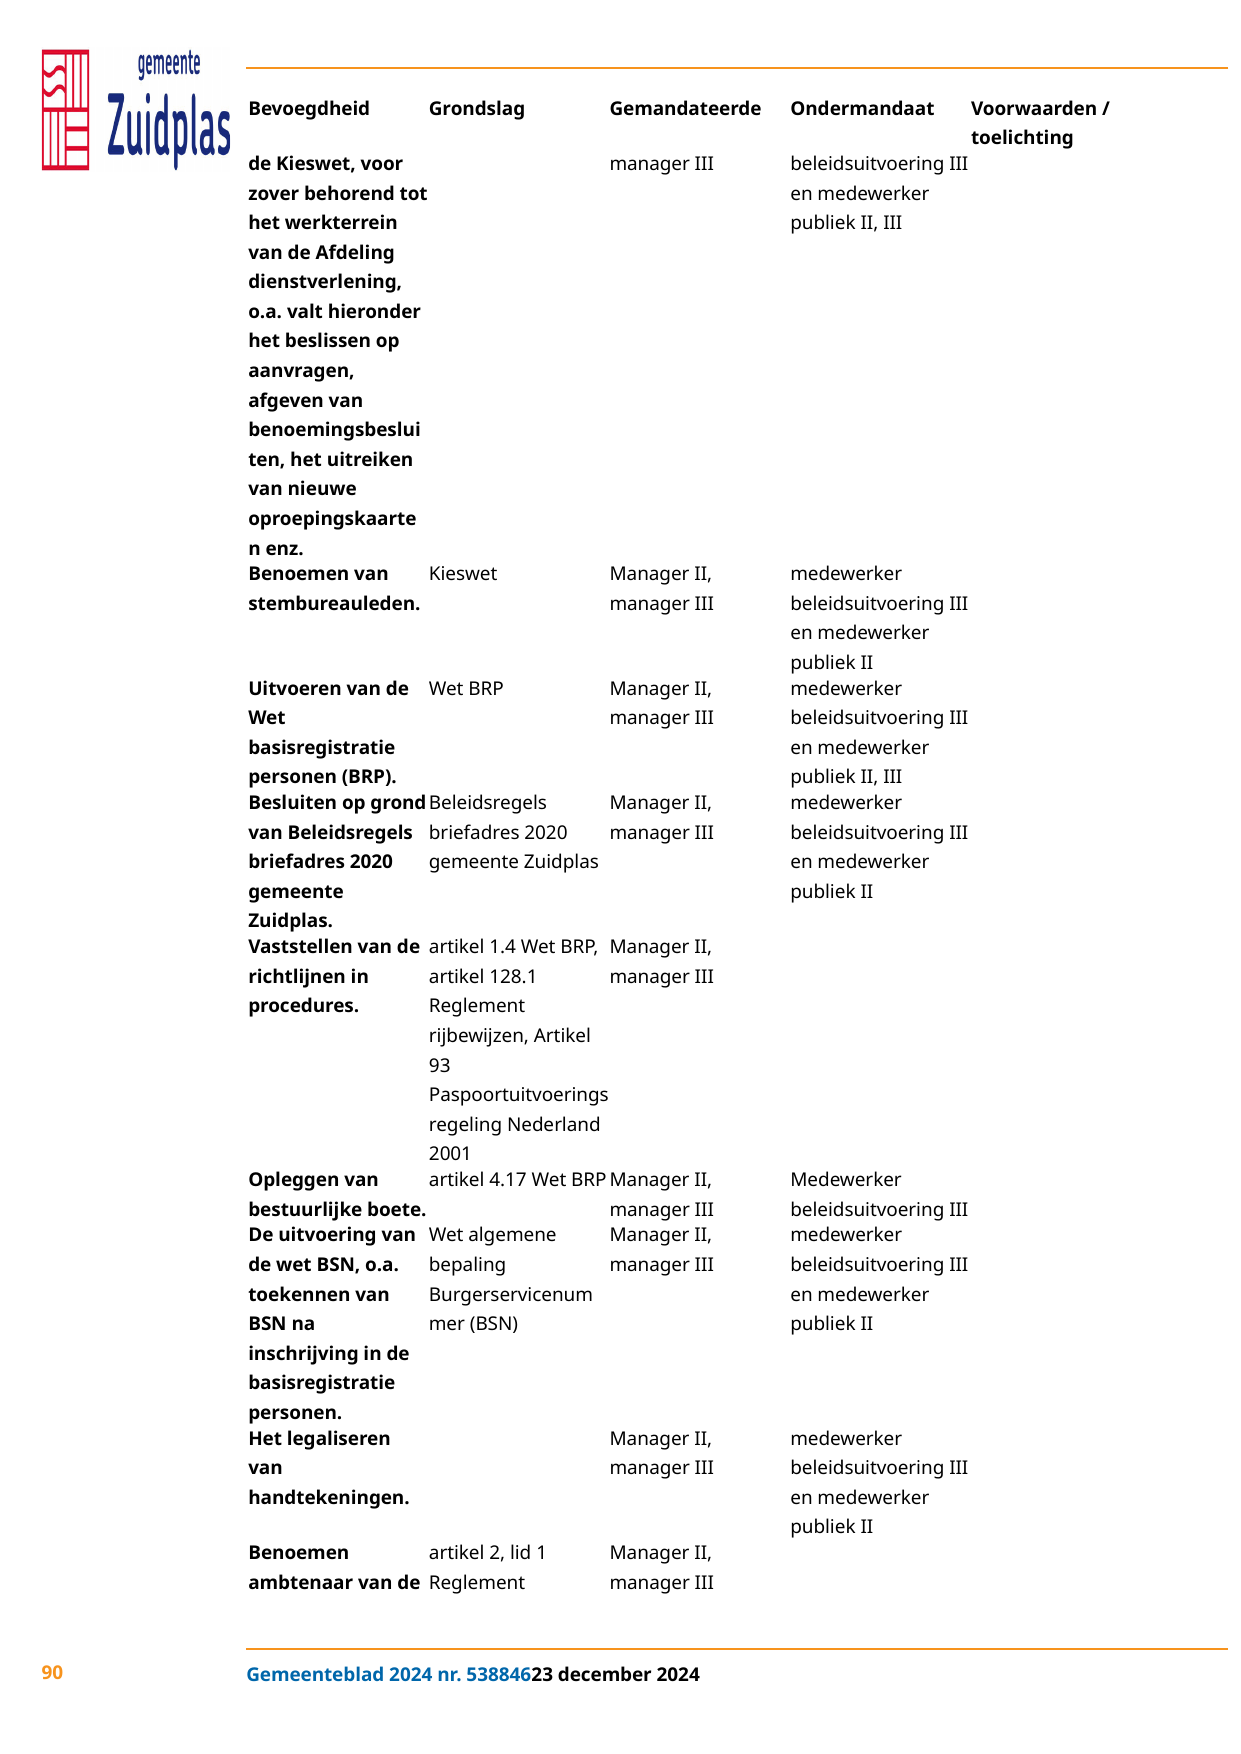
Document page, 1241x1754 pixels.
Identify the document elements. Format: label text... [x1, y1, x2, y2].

table_cell medewerker beleidsuitvoering III en medewerker publiek II [790, 560, 971, 675]
table_cell [971, 1539, 1152, 1594]
table_cell [971, 789, 1152, 933]
table_cell [971, 1425, 1152, 1539]
table_header Voorwaarden / toelichting [971, 95, 1152, 150]
table_cell de Kieswet, voor zover behorend tot het werkterrein van de Afdeling dienstverlening, o.a. valt hieronder het beslissen op aanvragen, afgeven van benoemingsbesluiten, het uitreiken van nieuwe oproepingskaarten enz. [248, 150, 429, 560]
table_cell [971, 150, 1152, 560]
table_cell medewerker beleidsuitvoering III en medewerker publiek II [790, 1222, 971, 1425]
table_header Ondermandaat [790, 95, 971, 150]
table_cell Benoemen ambtenaar van de [248, 1539, 429, 1594]
table_cell [971, 1166, 1152, 1222]
table_cell [790, 1539, 971, 1594]
table_cell Uitvoeren van de Wet basisregistratie personen (BRP). [248, 675, 429, 789]
table_cell medewerker beleidsuitvoering III en medewerker publiek II [790, 1425, 971, 1539]
table_cell Het legaliseren van handtekeningen. [248, 1425, 429, 1539]
table_header Gemandateerde [609, 95, 790, 150]
table_cell [971, 934, 1152, 1166]
table_cell Wet BRP [429, 675, 609, 789]
table_cell artikel 2, lid 1 Reglement [429, 1539, 609, 1594]
table_cell medewerker beleidsuitvoering III en medewerker publiek II, III [790, 675, 971, 789]
table_cell artikel 1.4 Wet BRP, artikel 128.1 Reglement rijbewijzen, Artikel 93 Paspoortuitvoeringsregeling Nederland 2001 [429, 934, 609, 1166]
table_cell manager III [609, 150, 790, 560]
table_cell [971, 1222, 1152, 1425]
table_cell Manager II, manager III [609, 1166, 790, 1222]
table_cell [429, 150, 609, 560]
table_cell Benoemen van stembureauleden. [248, 560, 429, 675]
table_cell [971, 560, 1152, 675]
table_cell Manager II, manager III [609, 560, 790, 675]
table_cell Beleidsregels briefadres 2020 gemeente Zuidplas [429, 789, 609, 933]
table_cell [429, 1425, 609, 1539]
table_cell Kieswet [429, 560, 609, 675]
table_cell [790, 934, 971, 1166]
table_cell medewerker beleidsuitvoering III en medewerker publiek II [790, 789, 971, 933]
table_cell De uitvoering van de wet BSN, o.a. toekennen van BSN na inschrijving in de basisregistratie personen. [248, 1222, 429, 1425]
table_cell [971, 675, 1152, 789]
table_header Bevoegdheid [248, 95, 429, 150]
table_cell Manager II, manager III [609, 675, 790, 789]
table_cell Opleggen van bestuurlijke boete. [248, 1166, 429, 1222]
table_cell Vaststellen van de richtlijnen in procedures. [248, 934, 429, 1166]
table_cell Besluiten op grond van Beleidsregels briefadres 2020 gemeente Zuidplas. [248, 789, 429, 933]
table_cell Manager II, manager III [609, 1539, 790, 1594]
table_cell Manager II, manager III [609, 1222, 790, 1425]
table_cell Manager II, manager III [609, 789, 790, 933]
table_cell Manager II, manager III [609, 934, 790, 1166]
table_cell Medewerker beleidsuitvoering III [790, 1166, 971, 1222]
table_header Grondslag [429, 95, 609, 150]
table_cell Wet algemene bepaling Burgerservicenummer (BSN) [429, 1222, 609, 1425]
table_cell beleidsuitvoering III en medewerker publiek II, III [790, 150, 971, 560]
table_cell artikel 4.17 Wet BRP [429, 1166, 609, 1222]
table_cell Manager II, manager III [609, 1425, 790, 1539]
picture [41, 47, 231, 172]
